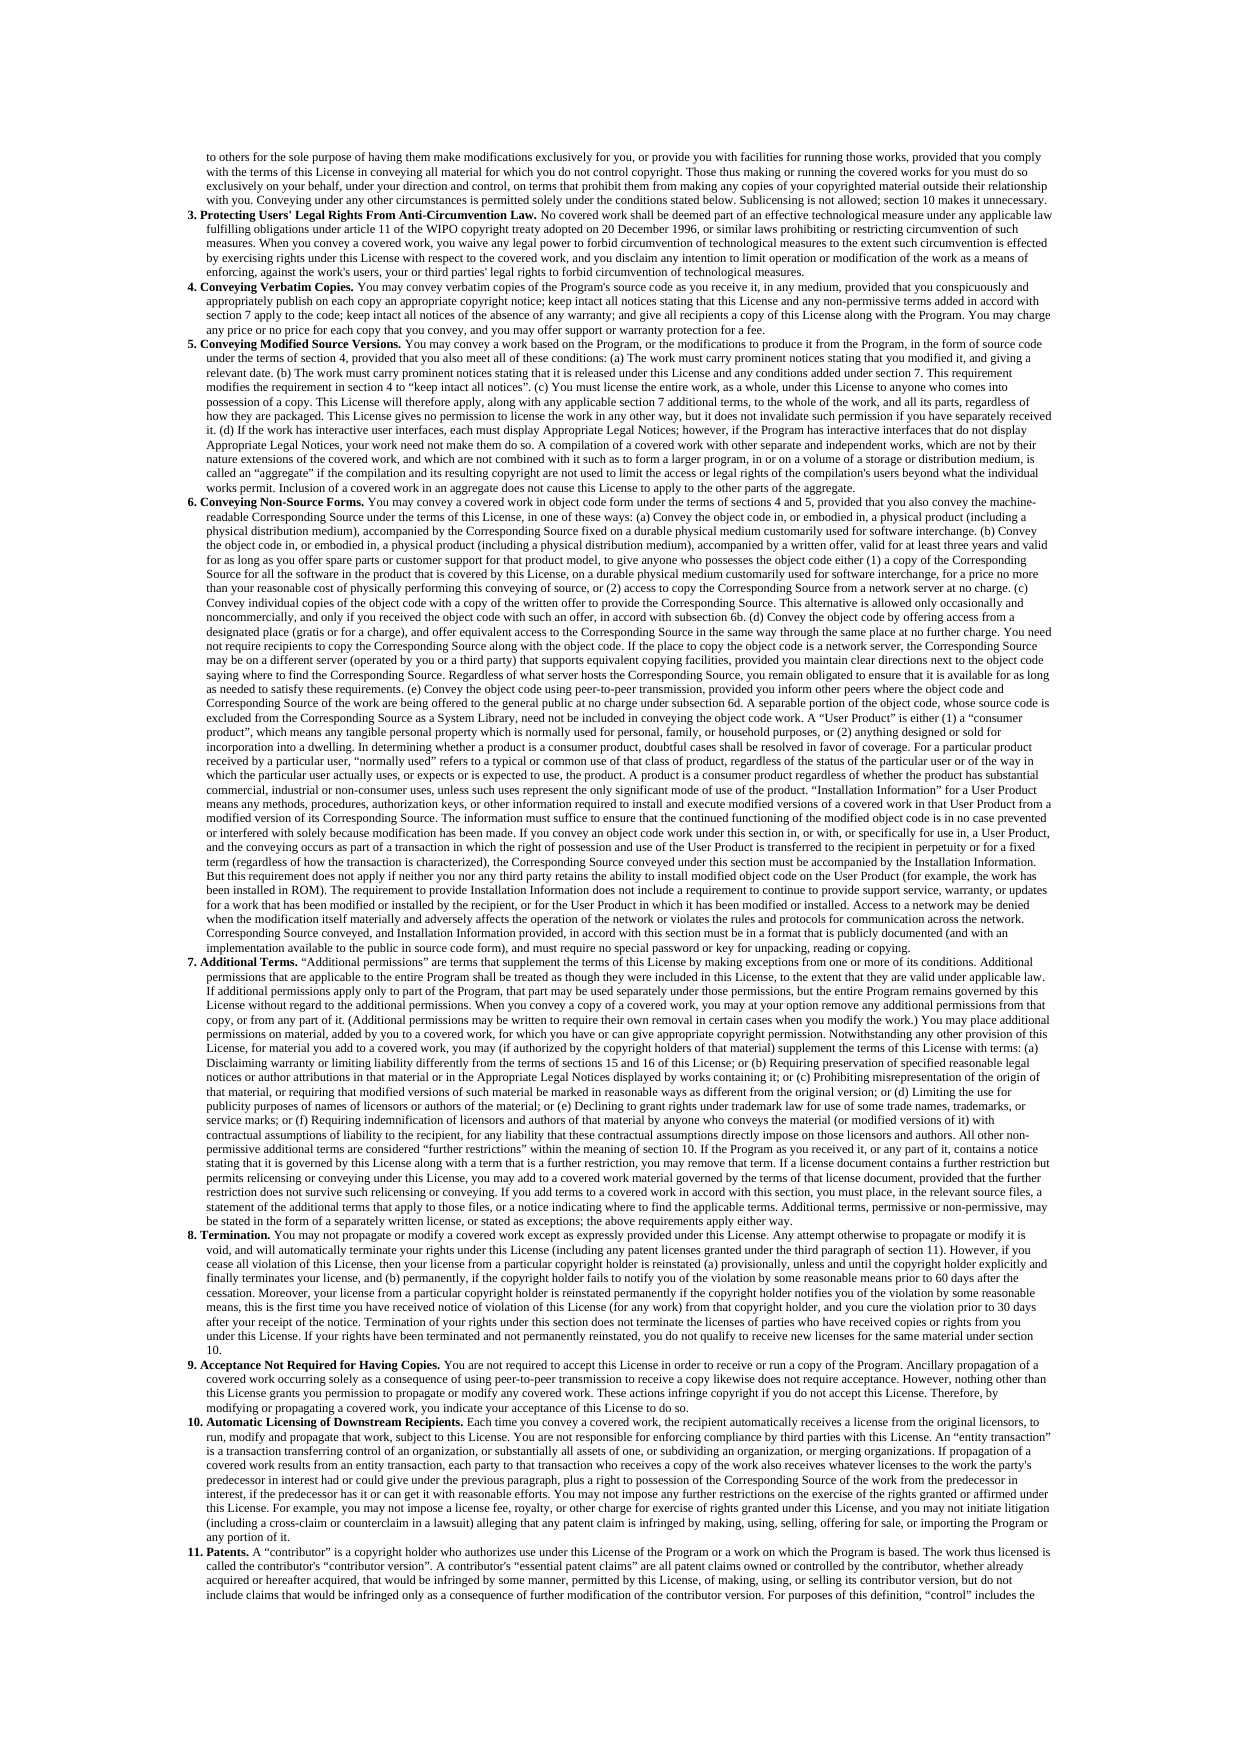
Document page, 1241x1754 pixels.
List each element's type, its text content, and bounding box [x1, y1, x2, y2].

text 5. Conveying Modified Source Versions. You may convey a work based on the Program, or the modifications to produce it from the Program, in the form of source code under the terms of section 4, provided that you also meet all of these conditions: (a) The work must carry prominent notices stating that you modified it, and giving a relevant date. (b) The work must carry prominent notices stating that it is released under this License and any conditions added under section 7. This requirement modifies the requirement in section 4 to “keep intact all notices”. (c) You must license the entire work, as a whole, under this License to anyone who comes into possession of a copy. This License will therefore apply, along with any applicable section 7 additional terms, to the whole of the work, and all its parts, regardless of how they are packaged. This License gives no permission to license the work in any other way, but it does not invalidate such permission if you have separately received it. (d) If the work has interactive user interfaces, each must display Appropriate Legal Notices; however, if the Program has interactive interfaces that do not display Appropriate Legal Notices, your work need not make them do so. A compilation of a covered work with other separate and independent works, which are not by their nature extensions of the covered work, and which are not combined with it such as to form a larger program, in or on a volume of a storage or distribution medium, is called an “aggregate” if the compilation and its resulting copyright are not used to limit the access or legal rights of the compilation's users beyond what the individual works permit. Inclusion of a covered work in an aggregate does not cause this License to apply to the other parts of the aggregate. [187, 337, 1053, 495]
text 8. Termination. You may not propagate or modify a covered work except as expressly provided under this License. Any attempt otherwise to propagate or modify it is void, and will automatically terminate your rights under this License (including any patent licenses granted under the third paragraph of section 11). However, if you cease all violation of this License, then your license from a particular copyright holder is reinstated (a) provisionally, unless and until the copyright holder explicitly and finally terminates your license, and (b) permanently, if the copyright holder fails to notify you of the violation by some reasonable means prior to 60 days after the cessation. Moreover, your license from a particular copyright holder is reinstated permanently if the copyright holder notifies you of the violation by some reasonable means, this is the first time you have received notice of violation of this License (for any work) from that copyright holder, and you cure the violation prior to 30 days after your receipt of the notice. Termination of your rights under this section does not terminate the licenses of parties who have received copies or rights from you under this License. If your rights have been terminated and not permanently reinstated, you do not qualify to receive new licenses for the same material under section 10. [187, 1228, 1053, 1357]
text 7. Additional Terms. “Additional permissions” are terms that supplement the terms of this License by making exceptions from one or more of its conditions. Additional permissions that are applicable to the entire Program shall be treated as though they were included in this License, to the extent that they are valid under applicable law. If additional permissions apply only to part of the Program, that part may be used separately under those permissions, but the entire Program remains governed by this License without regard to the additional permissions. When you convey a copy of a covered work, you may at your option remove any additional permissions from that copy, or from any part of it. (Additional permissions may be written to require their own removal in certain cases when you modify the work.) You may place additional permissions on material, added by you to a covered work, for which you have or can give appropriate copyright permission. Notwithstanding any other provision of this License, for material you add to a covered work, you may (if authorized by the copyright holders of that material) supplement the terms of this License with terms: (a) Disclaiming warranty or limiting liability differently from the terms of sections 15 and 16 of this License; or (b) Requiring preservation of specified reasonable legal notices or author attributions in that material or in the Appropriate Legal Notices displayed by works containing it; or (c) Prohibiting misrepresentation of the origin of that material, or requiring that modified versions of such material be marked in reasonable ways as different from the original version; or (d) Limiting the use for publicity purposes of names of licensors or authors of the material; or (e) Declining to grant rights under trademark law for use of some trade names, trademarks, or service marks; or (f) Requiring indemnification of licensors and authors of that material by anyone who conveys the material (or modified versions of it) with contractual assumptions of liability to the recipient, for any liability that these contractual assumptions directly impose on those licensors and authors. All other non-permissive additional terms are considered “further restrictions” within the meaning of section 10. If the Program as you received it, or any part of it, contains a notice stating that it is governed by this License along with a term that is a further restriction, you may remove that term. If a license document contains a further restriction but permits relicensing or conveying under this License, you may add to a covered work material governed by the terms of that license document, provided that the further restriction does not survive such relicensing or conveying. If you add terms to a covered work in accord with this section, you must place, in the relevant source files, a statement of the additional terms that apply to those files, or a notice indicating where to find the applicable terms. Additional terms, permissive or non-permissive, may be stated in the form of a separately written license, or stated as exceptions; the above requirements apply either way. [187, 955, 1053, 1228]
text to others for the sole purpose of having them make modifications exclusively for you, or provide you with facilities for running those works, provided that you comply with the terms of this License in conveying all material for which you do not control copyright. Those thus making or running the covered works for you must do so exclusively on your behalf, under your direction and control, on terms that prohibit them from making any copies of your copyrighted material outside their relationship with you. Conveying under any other circumstances is permitted solely under the conditions stated below. Sublicensing is not allowed; section 10 makes it unnecessary. [187, 150, 1053, 207]
text 11. Patents. A “contributor” is a copyright holder who authorizes use under this License of the Program or a work on which the Program is based. The work thus licensed is called the contributor's “contributor version”. A contributor's “essential patent claims” are all patent claims owned or controlled by the contributor, whether already acquired or hereafter acquired, that would be infringed by some manner, permitted by this License, of making, using, or selling its contributor version, but do not include claims that would be infringed only as a consequence of further modification of the contributor version. For purposes of this definition, “control” includes the [187, 1544, 1053, 1602]
text 9. Acceptance Not Required for Having Copies. You are not required to accept this License in order to receive or run a copy of the Program. Ancillary propagation of a covered work occurring solely as a consequence of using peer-to-peer transmission to receive a copy likewise does not require acceptance. However, nothing other than this License grants you permission to propagate or modify any covered work. These actions infringe copyright if you do not accept this License. Therefore, by modifying or propagating a covered work, you indicate your acceptance of this License to do so. [187, 1357, 1053, 1415]
text 6. Conveying Non-Source Forms. You may convey a covered work in object code form under the terms of sections 4 and 5, provided that you also convey the machine-readable Corresponding Source under the terms of this License, in one of these ways: (a) Convey the object code in, or embodied in, a physical product (including a physical distribution medium), accompanied by the Corresponding Source fixed on a durable physical medium customarily used for software interchange. (b) Convey the object code in, or embodied in, a physical product (including a physical distribution medium), accompanied by a written offer, valid for at least three years and valid for as long as you offer spare parts or customer support for that product model, to give anyone who possesses the object code either (1) a copy of the Corresponding Source for all the software in the product that is covered by this License, on a durable physical medium customarily used for software interchange, for a price no more than your reasonable cost of physically performing this conveying of source, or (2) access to copy the Corresponding Source from a network server at no charge. (c) Convey individual copies of the object code with a copy of the written offer to provide the Corresponding Source. This alternative is allowed only occasionally and noncommercially, and only if you received the object code with such an offer, in accord with subsection 6b. (d) Convey the object code by offering access from a designated place (gratis or for a charge), and offer equivalent access to the Corresponding Source in the same way through the same place at no further charge. You need not require recipients to copy the Corresponding Source along with the object code. If the place to copy the object code is a network server, the Corresponding Source may be on a different server (operated by you or a third party) that supports equivalent copying facilities, provided you maintain clear directions next to the object code saying where to find the Corresponding Source. Regardless of what server hosts the Corresponding Source, you remain obligated to ensure that it is available for as long as needed to satisfy these requirements. (e) Convey the object code using peer-to-peer transmission, provided you inform other peers where the object code and Corresponding Source of the work are being offered to the general public at no charge under subsection 6d. A separable portion of the object code, whose source code is excluded from the Corresponding Source as a System Library, need not be included in conveying the object code work. A “User Product” is either (1) a “consumer product”, which means any tangible personal property which is normally used for personal, family, or household purposes, or (2) anything designed or sold for incorporation into a dwelling. In determining whether a product is a consumer product, doubtful cases shall be resolved in favor of coverage. For a particular product received by a particular user, “normally used” refers to a typical or common use of that class of product, regardless of the status of the particular user or of the way in which the particular user actually uses, or expects or is expected to use, the product. A product is a consumer product regardless of whether the product has substantial commercial, industrial or non-consumer uses, unless such uses represent the only significant mode of use of the product. “Installation Information” for a User Product means any methods, procedures, authorization keys, or other information required to install and execute modified versions of a covered work in that User Product from a modified version of its Corresponding Source. The information must suffice to ensure that the continued functioning of the modified object code is in no case prevented or interfered with solely because modification has been made. If you convey an object code work under this section in, or with, or specifically for use in, a User Product, and the conveying occurs as part of a transaction in which the right of possession and use of the User Product is transferred to the recipient in perpetuity or for a fixed term (regardless of how the transaction is characterized), the Corresponding Source conveyed under this section must be accompanied by the Installation Information. But this requirement does not apply if neither you nor any third party retains the ability to install modified object code on the User Product (for example, the work has been installed in ROM). The requirement to provide Installation Information does not include a requirement to continue to provide support service, warranty, or updates for a work that has been modified or installed by the recipient, or for the User Product in which it has been modified or installed. Access to a network may be denied when the modification itself materially and adversely affects the operation of the network or violates the rules and protocols for communication across the network. Corresponding Source conveyed, and Installation Information provided, in accord with this section must be in a format that is publicly documented (and with an implementation available to the public in source code form), and must require no special password or key for unpacking, reading or copying. [187, 495, 1053, 955]
text 4. Conveying Verbatim Copies. You may convey verbatim copies of the Program's source code as you receive it, in any medium, provided that you conspicuously and appropriately publish on each copy an appropriate copyright notice; keep intact all notices stating that this License and any non-permissive terms added in accord with section 7 apply to the code; keep intact all notices of the absence of any warranty; and give all recipients a copy of this License along with the Program. You may charge any price or no price for each copy that you convey, and you may offer support or warranty protection for a fee. [187, 279, 1053, 337]
text 3. Protecting Users' Legal Rights From Anti-Circumvention Law. No covered work shall be deemed part of an effective technological measure under any applicable law fulfilling obligations under article 11 of the WIPO copyright treaty adopted on 20 December 1996, or similar laws prohibiting or restricting circumvention of such measures. When you convey a covered work, you waive any legal power to forbid circumvention of technological measures to the extent such circumvention is effected by exercising rights under this License with respect to the covered work, and you disclaim any intention to limit operation or modification of the work as a means of enforcing, against the work's users, your or third parties' legal rights to forbid circumvention of technological measures. [187, 207, 1053, 279]
text 10. Automatic Licensing of Downstream Recipients. Each time you convey a covered work, the recipient automatically receives a license from the original licensors, to run, modify and propagate that work, subject to this License. You are not responsible for enforcing compliance by third parties with this License. An “entity transaction” is a transaction transferring control of an organization, or substantially all assets of one, or subdividing an organization, or merging organizations. If propagation of a covered work results from an entity transaction, each party to that transaction who receives a copy of the work also receives whatever licenses to the work the party's predecessor in interest had or could give under the previous paragraph, plus a right to possession of the Corresponding Source of the work from the predecessor in interest, if the predecessor has it or can get it with reasonable efforts. You may not impose any further restrictions on the exercise of the rights granted or affirmed under this License. For example, you may not impose a license fee, royalty, or other charge for exercise of rights granted under this License, and you may not initiate litigation (including a cross-claim or counterclaim in a lawsuit) alleging that any patent claim is infringed by making, using, selling, offering for sale, or importing the Program or any portion of it. [187, 1415, 1053, 1544]
